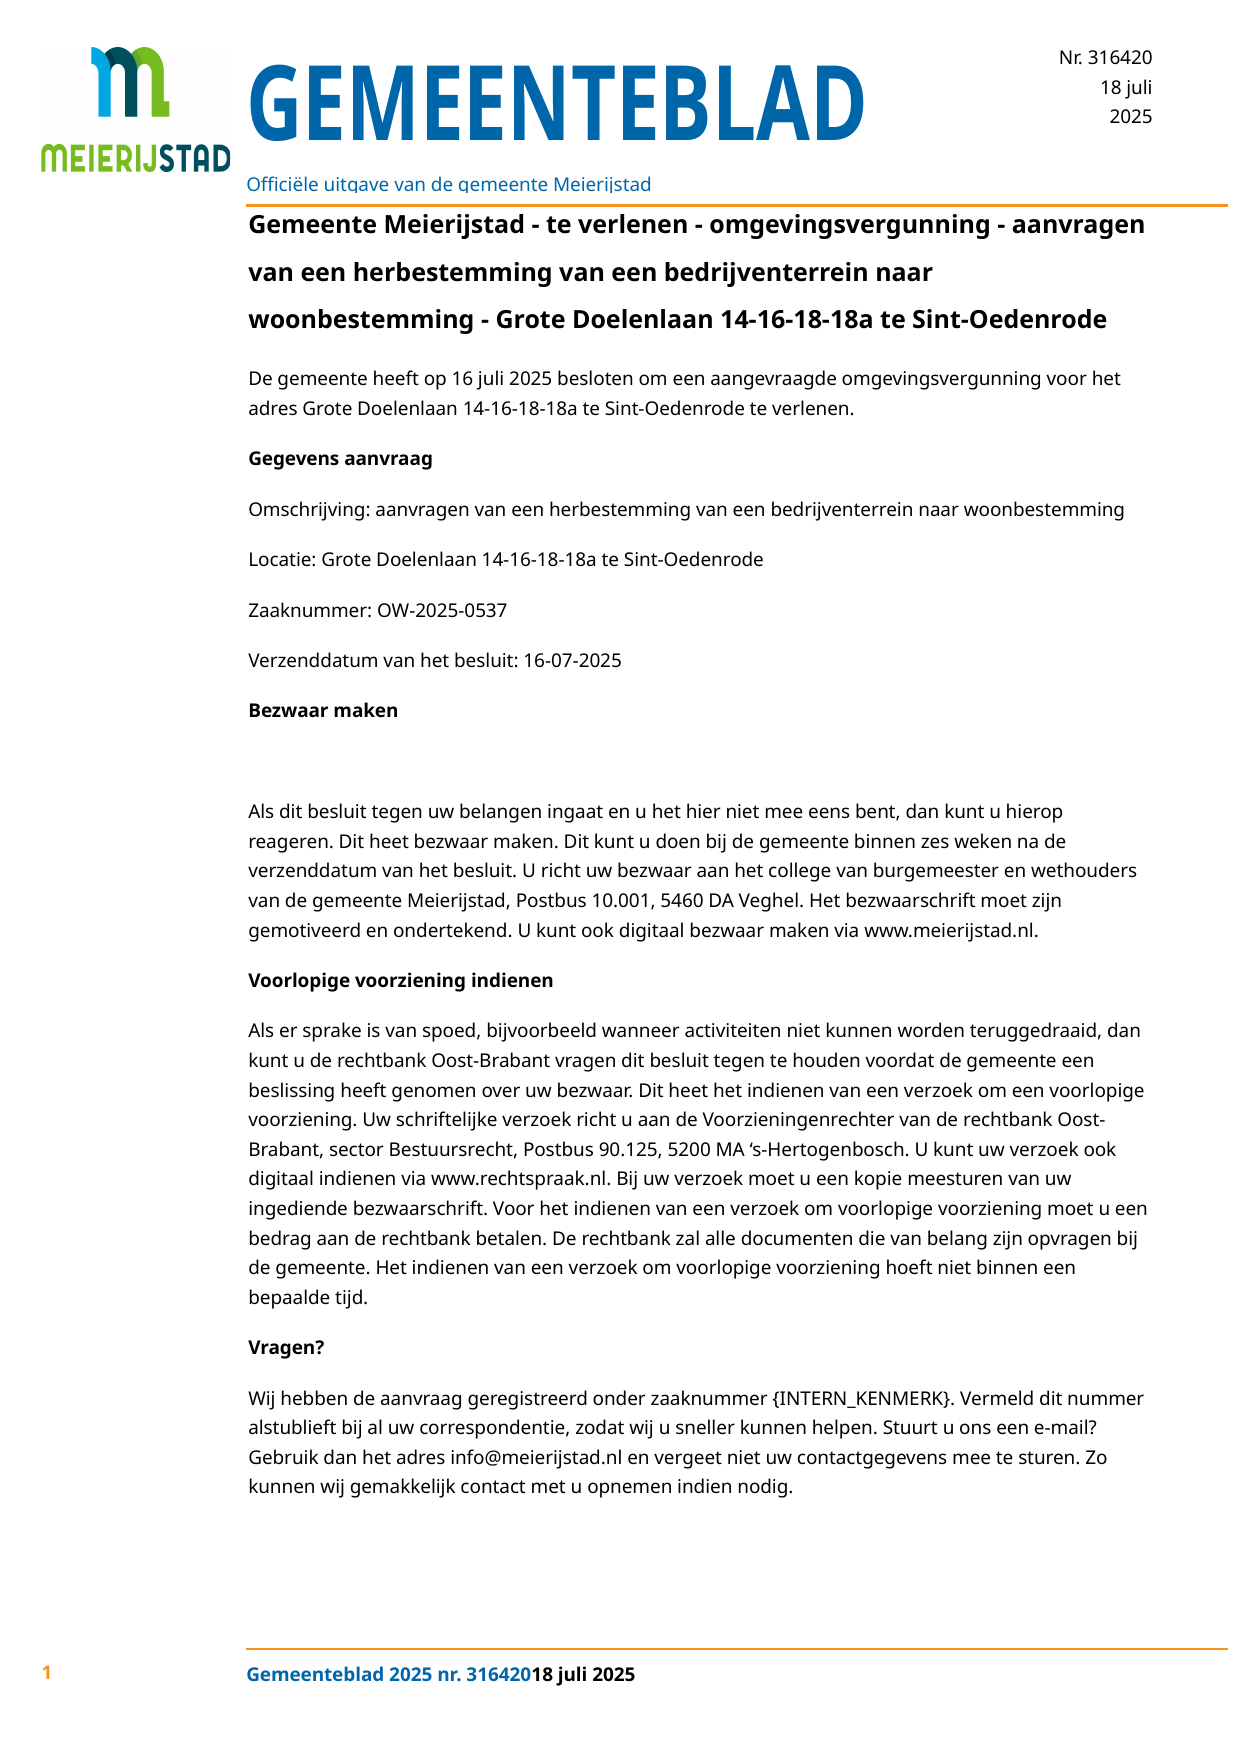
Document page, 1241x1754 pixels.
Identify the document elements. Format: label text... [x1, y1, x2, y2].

text Bezwaar maken [248, 698, 1152, 723]
text Wij hebben de aanvraag geregistreerd onder zaaknummer {INTERN_KENMERK}. Vermeld dit nummer alstublieft bij al uw correspondentie, zodat wij u sneller kunnen helpen. Stuurt u ons een e-mail? Gebruik dan het adres info@meierijstad.nl en vergeet niet uw contactgegevens mee te sturen. Zo kunnen wij gemakkelijk contact met u opnemen indien nodig. [248, 1385, 1152, 1499]
text Locatie: Grote Doelenlaan 14-16-18-18a te Sint-Oedenrode [248, 546, 1152, 572]
picture [41, 47, 231, 172]
text Als er sprake is van spoed, bijvoorbeeld wanneer activiteiten niet kunnen worden teruggedraaid, dan kunt u de rechtbank Oost-Brabant vragen dit besluit tegen te houden voordat de gemeente een beslissing heeft genomen over uw bezwaar. Dit heet het indienen van een verzoek om een voorlopige voorziening. Uw schriftelijke verzoek richt u aan de Voorzieningenrechter van de rechtbank Oost-Brabant, sector Bestuursrecht, Postbus 90.125, 5200 MA ‘s-Hertogenbosch. U kunt uw verzoek ook digitaal indienen via www.rechtspraak.nl. Bij uw verzoek moet u een kopie meesturen van uw ingediende bezwaarschrift. Voor het indienen van een verzoek om voorlopige voorziening moet u een bedrag aan de rechtbank betalen. De rechtbank zal alle documenten die van belang zijn opvragen bij de gemeente. Het indienen van een verzoek om voorlopige voorziening hoeft niet binnen een bepaalde tijd. [248, 1018, 1152, 1309]
text Omschrijving: aanvragen van een herbestemming van een bedrijventerrein naar woonbestemming [248, 496, 1152, 522]
text Vragen? [248, 1334, 1152, 1360]
text Voorlopige voorziening indienen [248, 967, 1152, 993]
text De gemeente heeft op 16 juli 2025 besloten om een aangevraagde omgevingsvergunning voor het adres Grote Doelenlaan 14-16-18-18a te Sint-Oedenrode te verlenen. [248, 366, 1152, 421]
text Als dit besluit tegen uw belangen ingaat en u het hier niet mee eens bent, dan kunt u hierop reageren. Dit heet bezwaar maken. Dit kunt u doen bij de gemeente binnen zes weken na de verzenddatum van het besluit. U richt uw bezwaar aan het college van burgemeester en wethouders van de gemeente Meierijstad, Postbus 10.001, 5460 DA Veghel. Het bezwaarschrift moet zijn gemotiveerd en ondertekend. U kunt ook digitaal bezwaar maken via www.meierijstad.nl. [248, 798, 1152, 942]
text Gegevens aanvraag [248, 446, 1152, 471]
text Zaaknummer: OW-2025-0537 [248, 597, 1152, 622]
text Gemeente Meierijstad - te verlenen - omgevingsvergunning - aanvragen van een herbestemming van een bedrijventerrein naar woonbestemming - Grote Doelenlaan 14-16-18-18a te Sint-Oedenrode [248, 207, 1152, 336]
text Verzenddatum van het besluit: 16-07-2025 [248, 647, 1152, 673]
